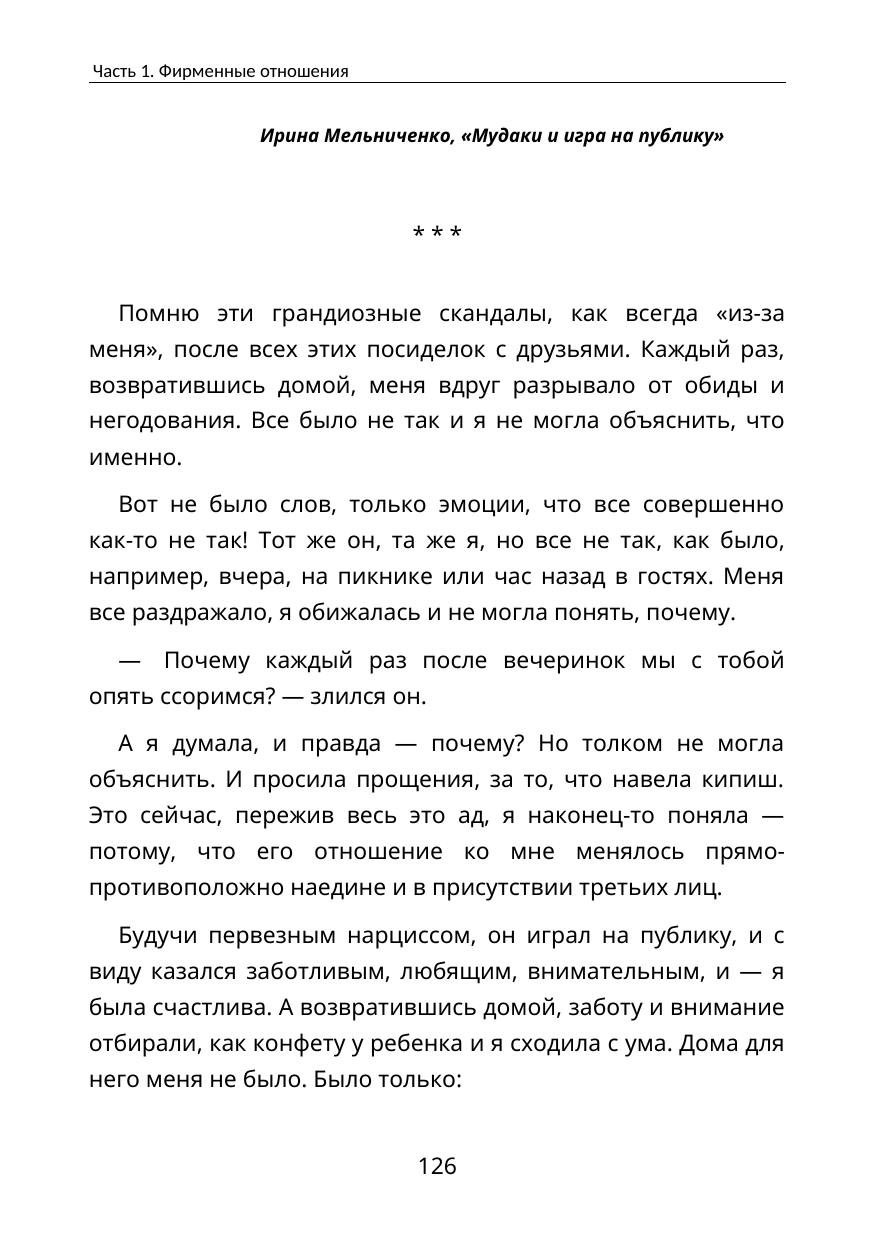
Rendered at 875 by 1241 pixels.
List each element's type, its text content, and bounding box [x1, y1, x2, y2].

text Будучи первезным нарциссом, он играл на публику, и с виду казался заботливым, любящим, внимательным, и — я была счастлива. А возвратившись домой, заботу и внимание отбирали, как конфету у ребенка и я сходила с ума. Дома для него меня не было. Было только: [88, 919, 786, 1094]
text Вот не было слов, только эмоции, что все совершенно как-то не так! Тот же он, та же я, но все не так, как было, например, вчера, на пикнике или час назад в гостях. Меня все раздражало, я обижалась и не могла понять, почему. [88, 488, 786, 627]
text Помню эти грандиозные скандалы, как всегда «из-за меня», после всех этих посиделок с друзьями. Каждый раз, возвратившись домой, меня вдруг разрывало от обиды и негодования. Все было не так и я не могла объяснить, что именно. [88, 297, 786, 472]
list Почему каждый раз после вечеринок мы с тобой опять ссоримся? — злился он. [88, 644, 786, 711]
text Ирина Мельниченко, «Мудаки и игра на публику» [148, 118, 726, 148]
subtitle * * * [88, 219, 786, 251]
text А я думала, и правда — почему? Но толком не могла объяснить. И просила прощения, за то, что навела кипиш. Это сейчас, пережив весь это ад, я наконец-то поняла — потому, что его отношение ко мне менялось прямо-противоположно наедине и в присутствии третьих лиц. [88, 727, 786, 902]
